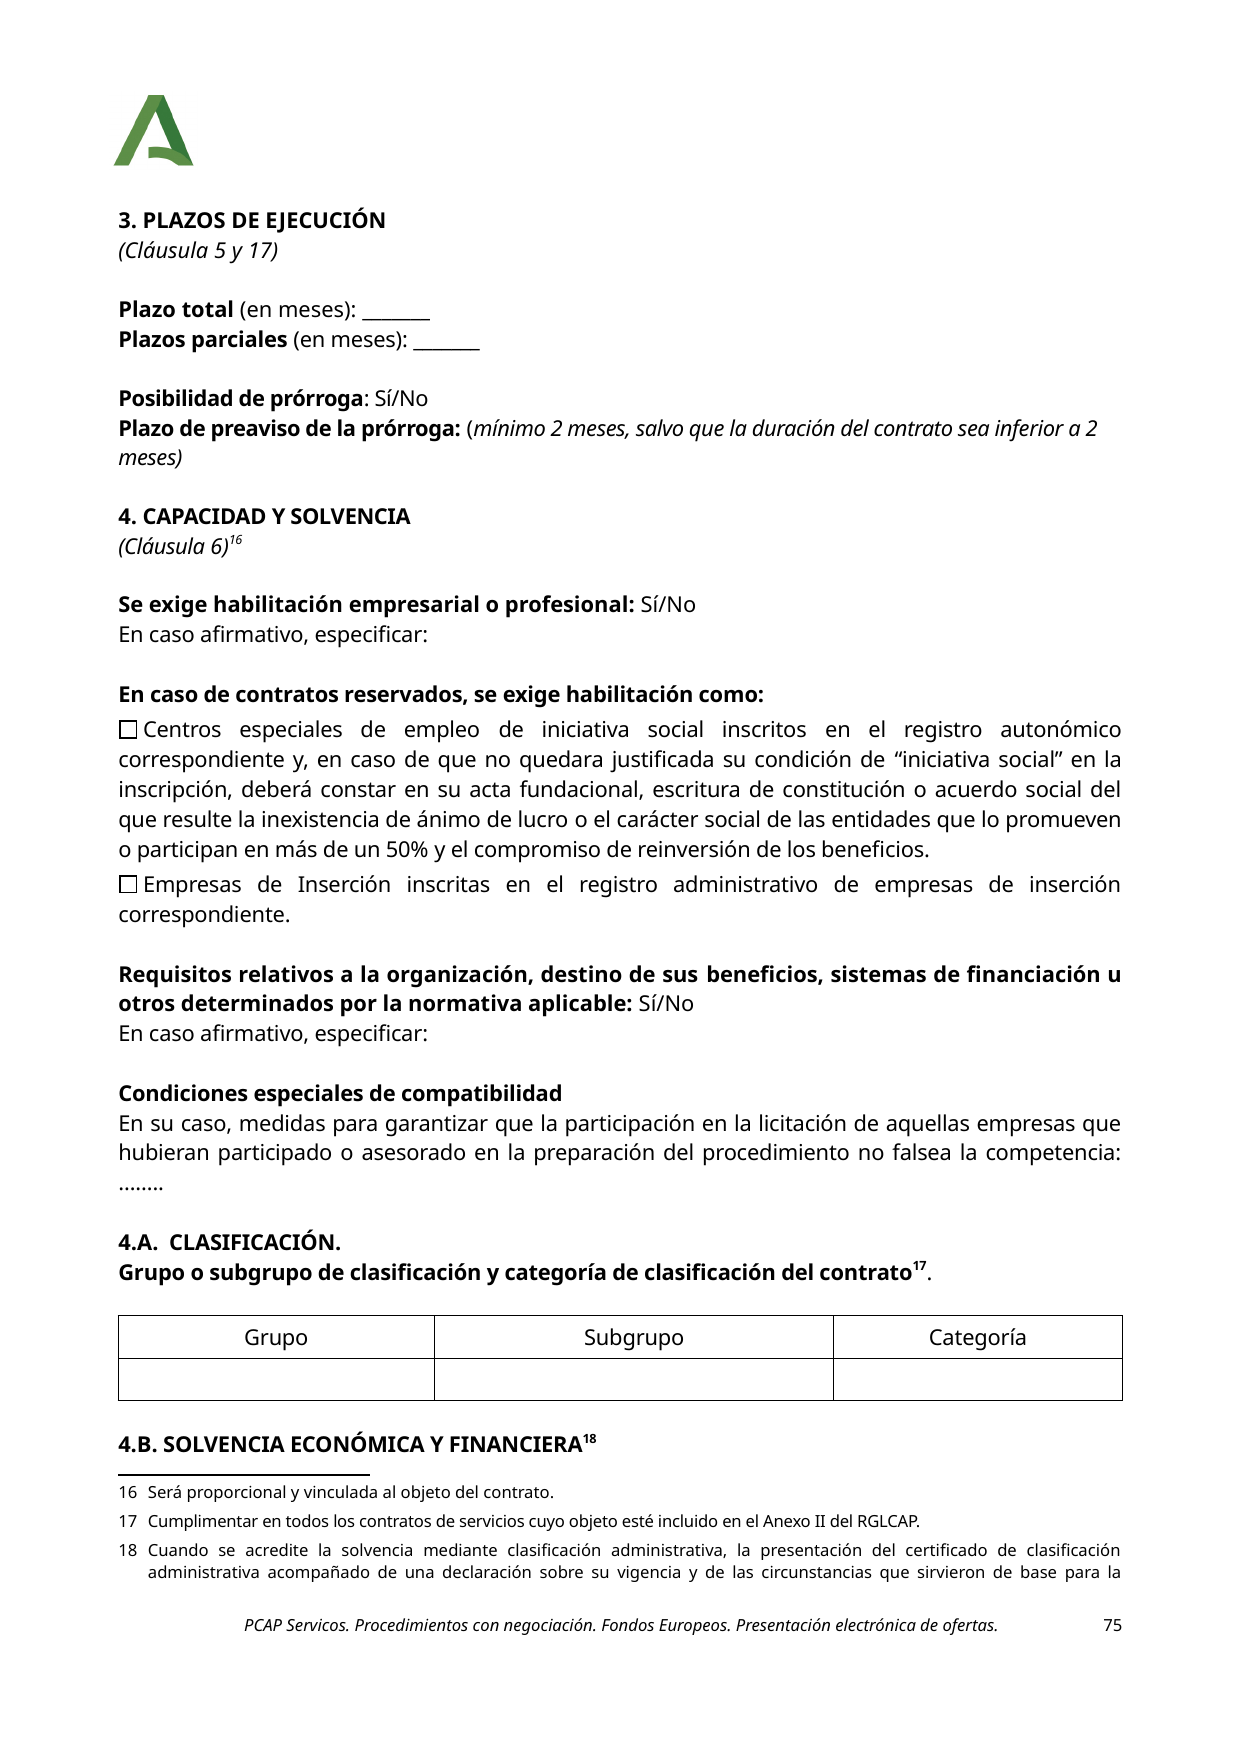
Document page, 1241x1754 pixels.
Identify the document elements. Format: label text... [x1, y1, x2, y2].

text 3. PLAZOS DE EJECUCIÓN [118, 205, 1122, 235]
text 4.B. SOLVENCIA ECONÓMICA Y FINANCIERA [118, 1429, 1122, 1459]
text Plazo total (en meses): _______ [118, 294, 1122, 324]
text 4.A. CLASIFICACIÓN. [118, 1227, 1122, 1257]
picture [109, 91, 198, 170]
text Plazos parciales (en meses): _______ [118, 324, 1122, 354]
text Centros especiales de empleo de iniciativa social inscritos en el registro autonómico correspondiente y, en caso de que no quedara justificada su condición de “iniciativa social” en la inscripción, deberá constar en su acta fundacional, escritura de constitución o acuerdo social del que resulte la inexistencia de ánimo de lucro o el carácter social de las entidades que lo promueven o participan en más de un 50% y el compromiso de reinversión de los beneficios. [118, 714, 1122, 863]
text Empresas de Inserción inscritas en el registro administrativo de empresas de inserción correspondiente. [118, 869, 1122, 929]
table_header Subgrupo [435, 1316, 833, 1357]
text Posibilidad de prórroga: Sí/No [118, 383, 1122, 413]
table_header Categoría [834, 1316, 1122, 1357]
text Cumplimentar en todos los contratos de servicios cuyo objeto esté incluido en el Anexo II del RGLCAP. [118, 1509, 1122, 1532]
text En caso de contratos reservados, se exige habilitación como: [118, 679, 1122, 708]
text En caso afirmativo, especificar: [118, 1018, 1122, 1048]
text En caso afirmativo, especificar: [118, 619, 1122, 649]
text (Cláusula 5 y 17) [118, 235, 1122, 265]
table_header Grupo [119, 1316, 434, 1357]
text Requisitos relativos a la organización, destino de sus beneficios, sistemas de financiación u otros determinados por la normativa aplicable: Sí/No [118, 959, 1122, 1018]
text Se exige habilitación empresarial o profesional: Sí/No [118, 589, 1122, 619]
text Plazo de preaviso de la prórroga: (mínimo 2 meses, salvo que la duración del contrato sea inferior a 2 meses) [118, 413, 1122, 472]
table_cell [119, 1359, 434, 1400]
text Condiciones especiales de compatibilidad [118, 1078, 1122, 1108]
text En su caso, medidas para garantizar que la participación en la licitación de aquellas empresas que hubieran participado o asesorado en la preparación del procedimiento no falsea la competencia: …….. [118, 1108, 1122, 1197]
text Cuando se acredite la solvencia mediante clasificación administrativa, la presentación del certificado de clasificación administrativa acompañado de una declaración sobre su vigencia y de las circunstancias que sirvieron de base para la [118, 1538, 1122, 1584]
table_cell [435, 1359, 833, 1400]
text Grupo o subgrupo de clasificación y categoría de clasificación del contrato. [118, 1257, 1122, 1286]
text (Cláusula 6) [118, 531, 1122, 561]
table_cell [834, 1359, 1122, 1400]
text Será proporcional y vinculada al objeto del contrato. [118, 1481, 1122, 1504]
text 4. CAPACIDAD Y SOLVENCIA [118, 501, 1122, 531]
